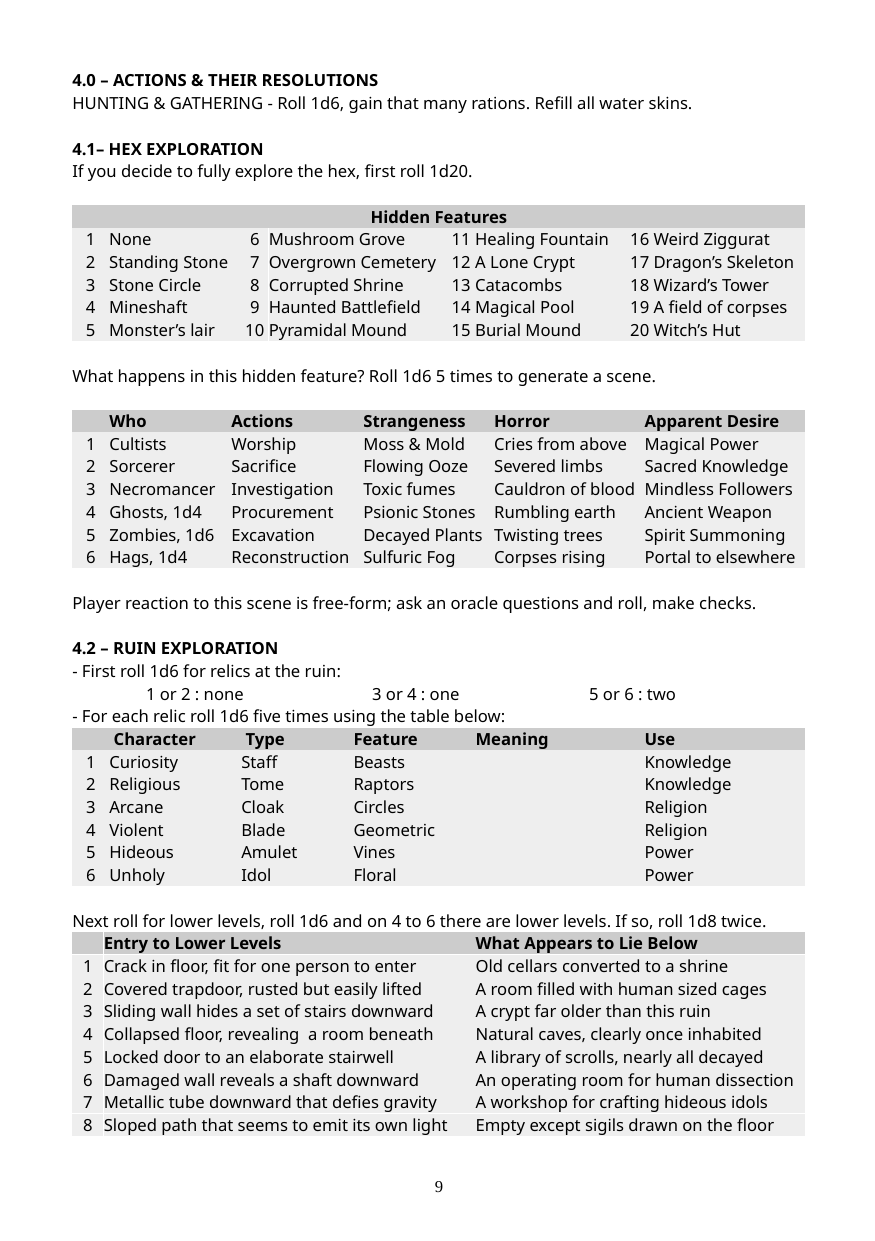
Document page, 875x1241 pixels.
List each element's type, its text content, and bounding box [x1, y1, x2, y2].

table_cell Floral [353, 864, 475, 886]
text 4.1– HEX EXPLORATION [72, 137, 806, 160]
table_cell 3 [72, 796, 109, 818]
table_cell Religion [644, 796, 805, 818]
table_cell 18 [626, 273, 653, 296]
table_cell Geometric [353, 818, 475, 841]
table_cell Rumbling earth [494, 500, 644, 523]
table_cell Mushroom Grove [269, 228, 447, 251]
table_cell 19 [626, 296, 653, 319]
table_cell 13 [447, 273, 475, 296]
text HUNTING & GATHERING - Roll 1d6, gain that many rations. Refill all water skins. [72, 92, 806, 114]
table_cell 2 [72, 977, 103, 1000]
table_cell 1 [72, 228, 109, 251]
table_cell Investigation [231, 478, 363, 500]
table_cell Monster’s lair [109, 319, 241, 341]
table_cell 17 [626, 251, 653, 273]
table_cell 2 [72, 251, 109, 273]
table_cell 7 [241, 251, 268, 273]
table_cell Sorcerer [109, 455, 231, 478]
text 1 or 2 : none 3 or 4 : one 5 or 6 : two [72, 682, 806, 705]
table_cell Magical Power [644, 432, 805, 455]
table_cell Blade [241, 818, 353, 841]
table_cell Standing Stone [109, 251, 241, 273]
table_cell Spirit Summoning [644, 523, 805, 546]
table_cell 1 [72, 432, 109, 455]
table_cell [475, 750, 644, 773]
table_header Apparent Desire [644, 410, 805, 432]
table_cell Vines [353, 841, 475, 864]
table_cell Amulet [241, 841, 353, 864]
table_cell Tome [241, 773, 353, 796]
table_cell Portal to elsewhere [644, 546, 805, 568]
table_cell Hideous [109, 841, 241, 864]
table_cell Covered trapdoor, rusted but easily lifted [104, 977, 475, 1000]
table_header [72, 410, 109, 432]
text 4.2 – RUIN EXPLORATION [72, 614, 806, 659]
table_cell Knowledge [644, 750, 805, 773]
table_cell Arcane [109, 796, 241, 818]
table_cell Hags, 1d4 [109, 546, 231, 568]
table_cell A workshop for crafting hideous idols [475, 1091, 805, 1113]
table_cell Necromancer [109, 478, 231, 500]
table_cell 1 [72, 955, 103, 977]
table_cell Mindless Followers [644, 478, 805, 500]
table_cell Healing Fountain [475, 228, 626, 251]
table_cell Excavation [231, 523, 363, 546]
table_header Strangeness [363, 410, 494, 432]
table_cell Dragon’s Skeleton [653, 251, 805, 273]
table_cell Haunted Battlefield [269, 296, 447, 319]
table_cell Curiosity [109, 750, 241, 773]
table_cell Psionic Stones [363, 500, 494, 523]
table_cell Weird Ziggurat [653, 228, 805, 251]
table_header Hidden Features [72, 205, 805, 228]
table_cell 4 [72, 818, 109, 841]
table_cell 4 [72, 1023, 103, 1045]
table_cell 5 [72, 319, 109, 341]
table_cell [475, 841, 644, 864]
table_cell Stone Circle [109, 273, 241, 296]
table_cell 2 [72, 455, 109, 478]
table_cell Natural caves, clearly once inhabited [475, 1023, 805, 1045]
table_cell Corpses rising [494, 546, 644, 568]
table_cell Crack in floor, fit for one person to enter [104, 955, 475, 977]
table_cell Collapsed floor, revealing a room beneath [104, 1023, 475, 1045]
table_cell 9 [241, 296, 268, 319]
table_cell 6 [241, 228, 268, 251]
table_cell Decayed Plants [363, 523, 494, 546]
table_cell 8 [72, 1114, 103, 1136]
table_cell Idol [241, 864, 353, 886]
table_cell Cultists [109, 432, 231, 455]
table_cell Old cellars converted to a shrine [475, 955, 805, 977]
text If you decide to fully explore the hex, first roll 1d20. [72, 160, 806, 205]
table_cell A Lone Crypt [475, 251, 626, 273]
table_cell 3 [72, 1000, 103, 1023]
table_cell Damaged wall reveals a shaft downward [104, 1068, 475, 1091]
text Next roll for lower levels, roll 1d6 and on 4 to 6 there are lower levels. If so, roll 1d8 twice. [72, 909, 806, 932]
table_cell Witch’s Hut [653, 319, 805, 341]
table_cell [475, 864, 644, 886]
table_cell 15 [447, 319, 475, 341]
table_cell Empty except sigils drawn on the floor [475, 1114, 805, 1136]
table_cell Staff [241, 750, 353, 773]
table_cell 6 [72, 864, 109, 886]
table_cell Overgrown Cemetery [269, 251, 447, 273]
table_cell 3 [72, 273, 109, 296]
table_cell Raptors [353, 773, 475, 796]
table_cell 11 [447, 228, 475, 251]
table_cell Cries from above [494, 432, 644, 455]
table_header Meaning [475, 728, 644, 750]
table_cell Twisting trees [494, 523, 644, 546]
table_header Who [109, 410, 231, 432]
text 4.0 – ACTIONS & THEIR RESOLUTIONS [72, 69, 806, 92]
table_header Entry to Lower Levels [104, 932, 475, 954]
table_header Actions [231, 410, 363, 432]
table_cell 14 [447, 296, 475, 319]
table_cell 2 [72, 773, 109, 796]
table_cell Worship [231, 432, 363, 455]
table_cell Pyramidal Mound [269, 319, 447, 341]
table_cell 12 [447, 251, 475, 273]
table_cell Sloped path that seems to emit its own light [104, 1114, 475, 1136]
text What happens in this hidden feature? Roll 1d6 5 times to generate a scene. [72, 364, 806, 409]
table_cell Catacombs [475, 273, 626, 296]
table_cell 4 [72, 296, 109, 319]
table_cell Metallic tube downward that defies gravity [104, 1091, 475, 1113]
table_cell 5 [72, 1045, 103, 1068]
table_cell 6 [72, 1068, 103, 1091]
table_cell 3 [72, 478, 109, 500]
table_header Use [644, 728, 805, 750]
table_cell 10 [241, 319, 268, 341]
table_cell 20 [626, 319, 653, 341]
table_cell Cloak [241, 796, 353, 818]
table_cell Moss & Mold [363, 432, 494, 455]
table_cell Corrupted Shrine [269, 273, 447, 296]
table_header Feature [353, 728, 475, 750]
table_cell Religion [644, 818, 805, 841]
table_cell 4 [72, 500, 109, 523]
table_header Horror [494, 410, 644, 432]
table_cell Unholy [109, 864, 241, 886]
table_cell Toxic fumes [363, 478, 494, 500]
table_cell [475, 796, 644, 818]
table_cell Flowing Ooze [363, 455, 494, 478]
table_cell Sacred Knowledge [644, 455, 805, 478]
table_cell Burial Mound [475, 319, 626, 341]
table_cell Sacrifice [231, 455, 363, 478]
table_cell Power [644, 864, 805, 886]
table_cell A library of scrolls, nearly all decayed [475, 1045, 805, 1068]
table_cell Sulfuric Fog [363, 546, 494, 568]
table_cell Reconstruction [231, 546, 363, 568]
table_cell An operating room for human dissection [475, 1068, 805, 1091]
text - For each relic roll 1d6 five times using the table below: [72, 705, 806, 727]
table_cell Power [644, 841, 805, 864]
table_cell Magical Pool [475, 296, 626, 319]
table_cell 5 [72, 523, 109, 546]
table_cell 16 [626, 228, 653, 251]
table_cell 5 [72, 841, 109, 864]
table_header What Appears to Lie Below [475, 932, 805, 954]
table_cell Circles [353, 796, 475, 818]
table_cell Cauldron of blood [494, 478, 644, 500]
text - First roll 1d6 for relics at the ruin: [72, 659, 806, 682]
table_cell Sliding wall hides a set of stairs downward [104, 1000, 475, 1023]
table_header [72, 728, 109, 750]
table_cell Violent [109, 818, 241, 841]
table_cell A field of corpses [653, 296, 805, 319]
table_cell Knowledge [644, 773, 805, 796]
table_cell [475, 818, 644, 841]
table_cell 6 [72, 546, 109, 568]
table_cell Mineshaft [109, 296, 241, 319]
table_cell Beasts [353, 750, 475, 773]
table_cell Ghosts, 1d4 [109, 500, 231, 523]
table_cell 8 [241, 273, 268, 296]
table_cell [475, 773, 644, 796]
table_header [72, 932, 103, 954]
text Player reaction to this scene is free-form; ask an oracle questions and roll, make checks. [72, 591, 806, 614]
table_cell 7 [72, 1091, 103, 1113]
table_cell Ancient Weapon [644, 500, 805, 523]
table_cell Zombies, 1d6 [109, 523, 231, 546]
table_header Type [241, 728, 353, 750]
table_header Character [109, 728, 241, 750]
table_cell Religious [109, 773, 241, 796]
table_cell A crypt far older than this ruin [475, 1000, 805, 1023]
table_cell Wizard’s Tower [653, 273, 805, 296]
table_cell 1 [72, 750, 109, 773]
table_cell Locked door to an elaborate stairwell [104, 1045, 475, 1068]
table_cell A room filled with human sized cages [475, 977, 805, 1000]
table_cell Severed limbs [494, 455, 644, 478]
table_cell Procurement [231, 500, 363, 523]
table_cell None [109, 228, 241, 251]
